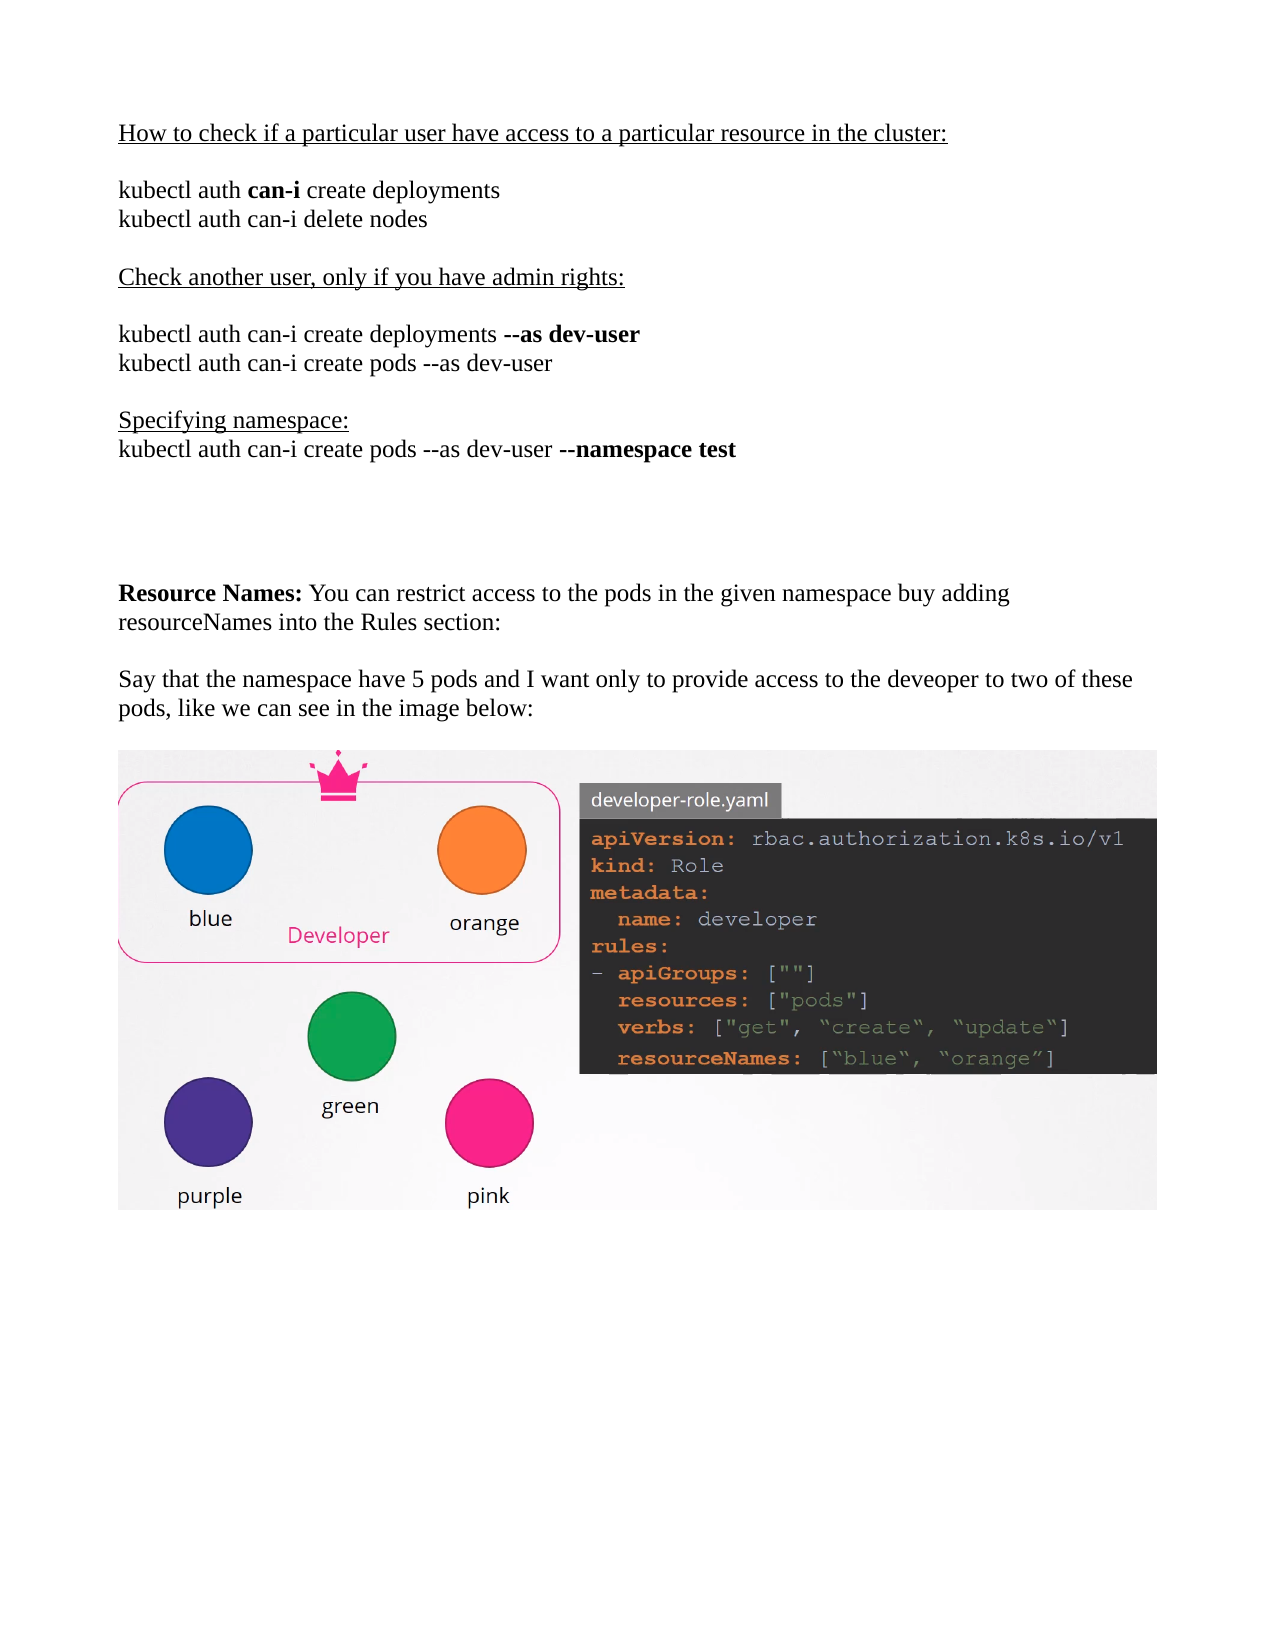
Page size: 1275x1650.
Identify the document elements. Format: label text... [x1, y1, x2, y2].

text kubectl auth can-i create pods --as dev-user [118, 348, 1157, 377]
text kubectl auth can-i create pods --as dev-user --namespace test [118, 434, 1157, 463]
text kubectl auth can-i create deployments [118, 176, 1157, 204]
text Say that the namespace have 5 pods and I want only to provide access to the deveoper to two of these pods, like we can see in the image below: [118, 664, 1157, 722]
text kubectl auth can-i create deployments --as dev-user [118, 319, 1157, 348]
text Check another user, only if you have admin rights: [118, 262, 1157, 291]
text Resource Names: You can restrict access to the pods in the given namespace buy adding resourceNames into the Rules section: [118, 578, 1157, 636]
text How to check if a particular user have access to a particular resource in the cluster: [118, 118, 1157, 147]
picture [118, 750, 1157, 1210]
text Specifying namespace: [118, 406, 1157, 434]
text kubectl auth can-i delete nodes [118, 204, 1157, 233]
